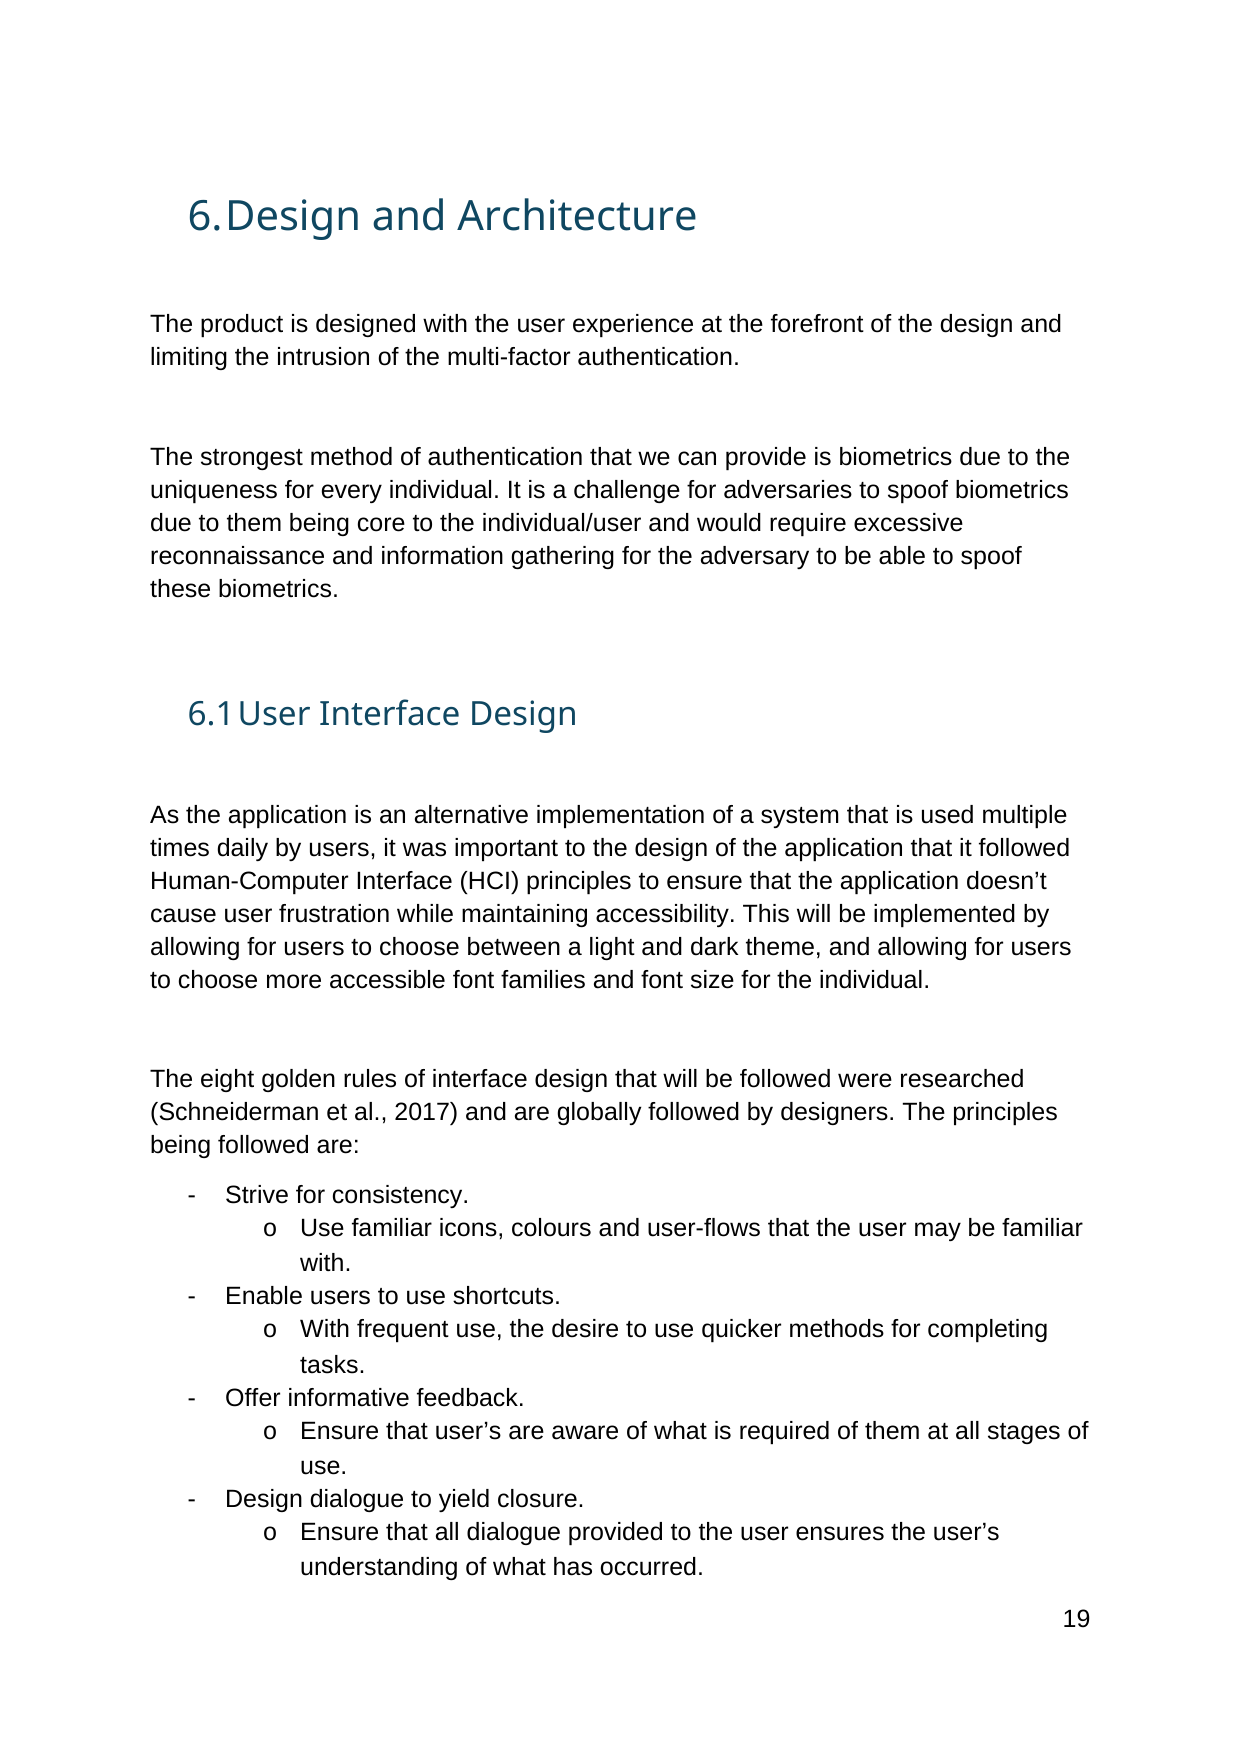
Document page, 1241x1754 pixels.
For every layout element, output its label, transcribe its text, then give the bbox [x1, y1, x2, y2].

list Use familiar icons, colours and user-flows that the user may be familiar with. [262, 1213, 1090, 1277]
text The strongest method of authentication that we can provide is biometrics due to the uniqueness for every individual. It is a challenge for adversaries to spoof biometrics due to them being core to the individual/user and would require excessive reconnaissance and information gathering for the adversary to be able to spoof these biometrics. [150, 442, 1090, 602]
subtitle User Interface Design [187, 690, 1090, 735]
text The eight golden rules of interface design that will be followed were researched (Schneiderman et al., 2017) and are globally followed by designers. The principles being followed are: [150, 1064, 1090, 1159]
list With frequent use, the desire to use quicker methods for completing tasks. [262, 1314, 1090, 1378]
subtitle Design and Architecture [187, 186, 1090, 243]
list Ensure that all dialogue provided to the user ensures the user’s understanding of what has occurred. [262, 1517, 1090, 1581]
list Strive for consistency. [187, 1180, 1090, 1209]
text As the application is an alternative implementation of a system that is used multiple times daily by users, it was important to the design of the application that it followed Human-Computer Interface (HCI) principles to ensure that the application doesn’t cause user frustration while maintaining accessibility. This will be implemented by allowing for users to choose between a light and dark theme, and allowing for users to choose more accessible font families and font size for the individual. [150, 800, 1090, 994]
text The product is designed with the user experience at the forefront of the design and limiting the intrusion of the multi-factor authentication. [150, 309, 1090, 371]
list Design dialogue to yield closure. [187, 1484, 1090, 1513]
list Enable users to use shortcuts. [187, 1281, 1090, 1310]
list Offer informative feedback. [187, 1383, 1090, 1411]
list Ensure that user’s are aware of what is required of them at all stages of use. [262, 1416, 1090, 1479]
